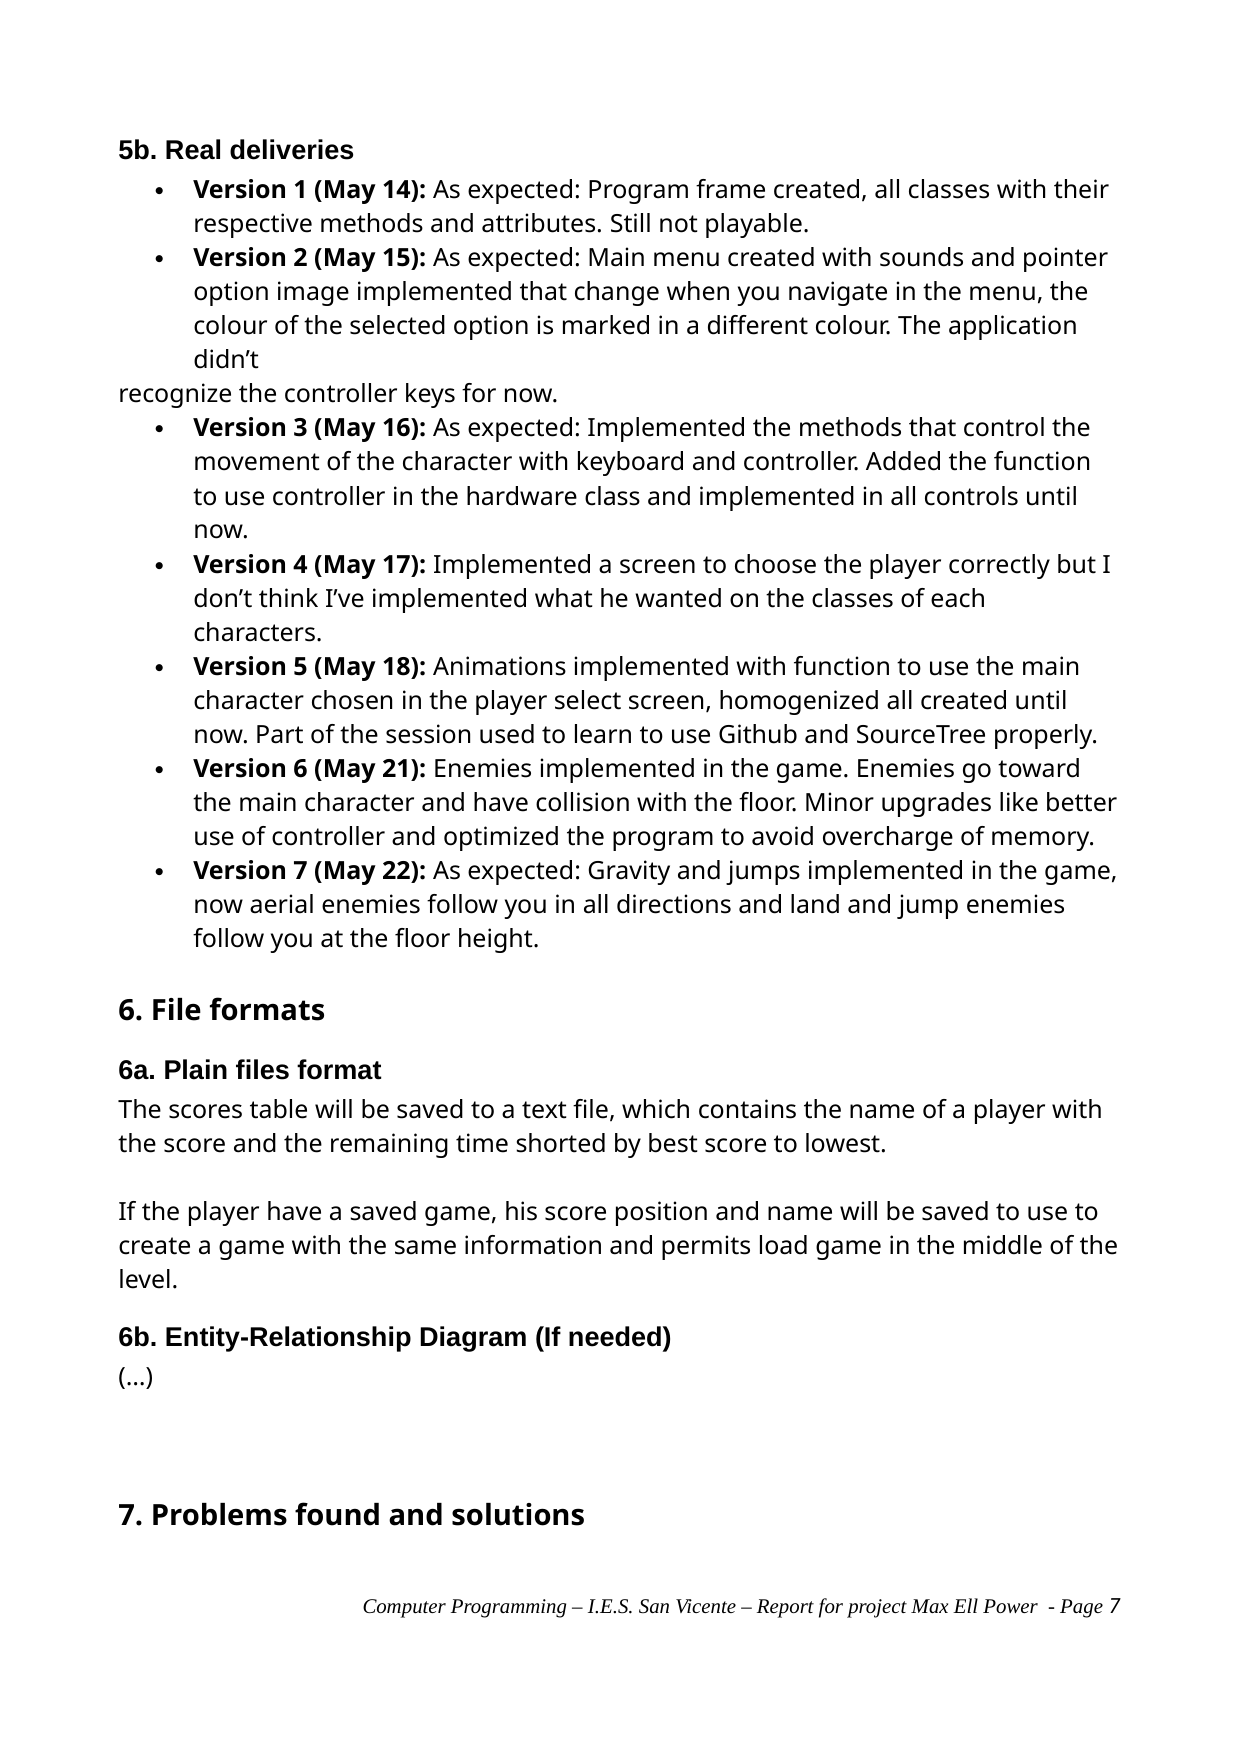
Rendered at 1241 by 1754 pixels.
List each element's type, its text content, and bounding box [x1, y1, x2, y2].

text (…) [118, 1358, 1122, 1392]
list Version 7 (May 22): As expected: Gravity and jumps implemented in the game, now aerial enemies follow you in all directions and land and jump enemies follow you at the floor height. [156, 853, 1122, 955]
list Version 4 (May 17): Implemented a screen to choose the player correctly but I don’t think I’ve implemented what he wanted on the classes of each characters. [156, 546, 1122, 648]
subtitle 6b. Entity-Relationship Diagram (If needed) [118, 1321, 1122, 1352]
subtitle 6. File formats [118, 989, 1122, 1029]
subtitle 5b. Real deliveries [118, 134, 1122, 165]
subtitle 7. Problems found and solutions [118, 1494, 1122, 1534]
list Version 1 (May 14): As expected: Program frame created, all classes with their respective methods and attributes. Still not playable. [156, 172, 1122, 240]
text recognize the controller keys for now. [118, 376, 1122, 410]
list Version 6 (May 21): Enemies implemented in the game. Enemies go toward the main character and have collision with the floor. Minor upgrades like better use of controller and optimized the program to avoid overcharge of memory. [156, 751, 1122, 853]
list Version 2 (May 15): As expected: Main menu created with sounds and pointer option image implemented that change when you navigate in the menu, the colour of the selected option is marked in a different colour. The application didn’t [156, 240, 1122, 376]
text If the player have a saved game, his score position and name will be saved to use to create a game with the same information and permits load game in the middle of the level. [118, 1193, 1122, 1296]
subtitle 6a. Plain files format [118, 1054, 1122, 1085]
list Version 3 (May 16): As expected: Implemented the methods that control the movement of the character with keyboard and controller. Added the function to use controller in the hardware class and implemented in all controls until now. [156, 410, 1122, 546]
list Version 5 (May 18): Animations implemented with function to use the main character chosen in the player select screen, homogenized all created until now. Part of the session used to learn to use Github and SourceTree properly. [156, 648, 1122, 751]
text The scores table will be saved to a text file, which contains the name of a player with the score and the remaining time shorted by best score to lowest. [118, 1091, 1122, 1159]
